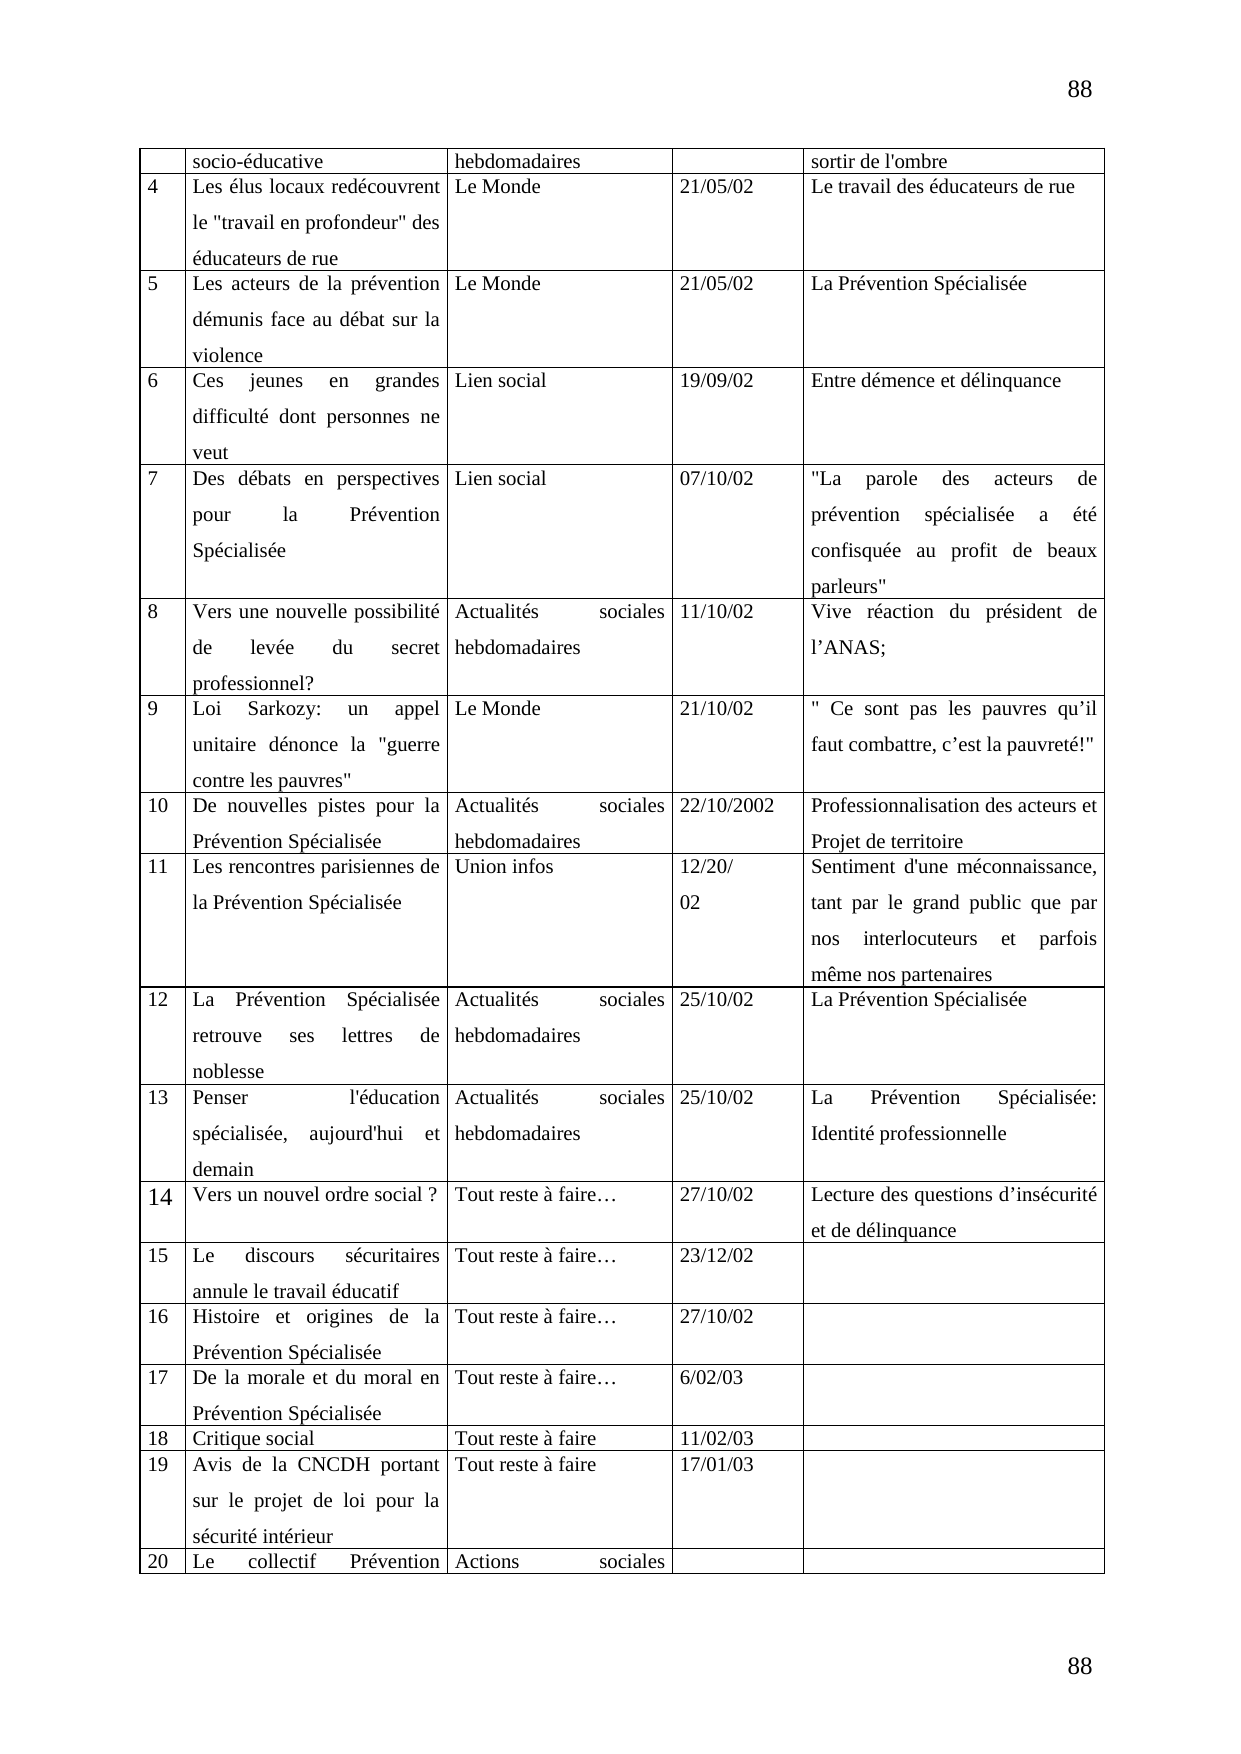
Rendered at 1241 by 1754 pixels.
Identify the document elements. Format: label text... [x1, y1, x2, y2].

table_cell 21/05/02 [673, 271, 803, 367]
table_cell De la morale et du moral en Prévention Spécialisée [186, 1365, 447, 1425]
table_cell La Prévention Spécialisée [804, 271, 1104, 367]
table_cell 11/10/02 [673, 599, 803, 695]
table_cell hebdomadaires [448, 149, 672, 173]
table_cell [804, 1365, 1104, 1425]
table_cell [804, 1243, 1104, 1303]
table_cell 6/02/03 [673, 1365, 803, 1425]
table_cell 5 [141, 271, 185, 367]
table_cell Tout reste à faire… [448, 1365, 672, 1425]
table_cell 19/09/02 [673, 368, 803, 464]
table_cell Le discours sécuritaires annule le travail éducatif [186, 1243, 447, 1303]
table_cell " Ce sont pas les pauvres qu’il faut combattre, c’est la pauvreté!" [804, 696, 1104, 792]
table_cell Entre démence et délinquance [804, 368, 1104, 464]
table_cell Tout reste à faire… [448, 1304, 672, 1364]
table_cell Actualités sociales hebdomadaires [448, 988, 672, 1083]
table_cell 11/02/03 [673, 1426, 803, 1450]
table_cell [673, 1549, 803, 1573]
table_cell Le Monde [448, 271, 672, 367]
table_cell Vers une nouvelle possibilité de levée du secret professionnel? [186, 599, 447, 695]
table_cell Le travail des éducateurs de rue [804, 174, 1104, 270]
table_cell 9 [141, 696, 185, 792]
table_cell Tout reste à faire… [448, 1243, 672, 1303]
table_cell Tout reste à faire… [448, 1182, 672, 1242]
table_cell Union infos [448, 854, 672, 986]
table_cell Vive réaction du président de l’ANAS; [804, 599, 1104, 695]
table_cell 4 [141, 174, 185, 270]
table_cell 23/12/02 [673, 1243, 803, 1303]
table_cell 19 [141, 1451, 185, 1548]
table_cell Histoire et origines de la Prévention Spécialisée [186, 1304, 447, 1364]
table_cell Les acteurs de la prévention démunis face au débat sur la violence [186, 271, 447, 367]
table_cell 25/10/02 [673, 988, 803, 1083]
table_cell 12/20/ 02 [673, 854, 803, 986]
table_cell Tout reste à faire [448, 1426, 672, 1450]
table_cell 12 [141, 988, 185, 1083]
table_cell 6 [141, 368, 185, 464]
table_cell "La parole des acteurs de prévention spécialisée a été confisquée au profit de beaux parleurs" [804, 465, 1104, 598]
table_cell 7 [141, 465, 185, 598]
table_cell Lecture des questions d’insécurité et de délinquance [804, 1182, 1104, 1242]
table_cell Les rencontres parisiennes de la Prévention Spécialisée [186, 854, 447, 986]
table_cell [804, 1549, 1104, 1573]
table_cell Professionnalisation des acteurs et Projet de territoire [804, 793, 1104, 853]
table_cell La Prévention Spécialisée retrouve ses lettres de noblesse [186, 988, 447, 1083]
table_cell 27/10/02 [673, 1304, 803, 1364]
table_cell Lien social [448, 465, 672, 598]
table_cell Des débats en perspectives pour la Prévention Spécialisée [186, 465, 447, 598]
table_cell 21/10/02 [673, 696, 803, 792]
table_cell [804, 1304, 1104, 1364]
table_cell 16 [141, 1304, 185, 1364]
table_cell Tout reste à faire [448, 1451, 672, 1548]
table_cell Actualités sociales hebdomadaires [448, 793, 672, 853]
table_cell De nouvelles pistes pour la Prévention Spécialisée [186, 793, 447, 853]
table_cell Actualités sociales hebdomadaires [448, 599, 672, 695]
table_cell Les élus locaux redécouvrent le "travail en profondeur" des éducateurs de rue [186, 174, 447, 270]
table_cell Le Monde [448, 696, 672, 792]
table_cell [804, 1426, 1104, 1450]
table_cell Ces jeunes en grandes difficulté dont personnes ne veut [186, 368, 447, 464]
table_cell 27/10/02 [673, 1182, 803, 1242]
table_cell La Prévention Spécialisée: Identité professionnelle [804, 1085, 1104, 1181]
table_cell 20 [141, 1549, 185, 1573]
table_cell Avis de la CNCDH portant sur le projet de loi pour la sécurité intérieur [186, 1451, 447, 1548]
table_cell Actions sociales [448, 1549, 672, 1573]
table_cell Actualités sociales hebdomadaires [448, 1085, 672, 1181]
table_cell 07/10/02 [673, 465, 803, 598]
table_cell Lien social [448, 368, 672, 464]
table_cell 11 [141, 854, 185, 986]
table_cell Loi Sarkozy: un appel unitaire dénonce la "guerre contre les pauvres" [186, 696, 447, 792]
table_cell 14 [141, 1182, 185, 1242]
table_cell Critique social [186, 1426, 447, 1450]
table_cell La Prévention Spécialisée [804, 988, 1104, 1083]
table_cell 21/05/02 [673, 174, 803, 270]
table_cell [673, 149, 803, 173]
table_cell [804, 1451, 1104, 1548]
table_cell 8 [141, 599, 185, 695]
table_cell sortir de l'ombre [804, 149, 1104, 173]
table_cell 18 [141, 1426, 185, 1450]
table_cell Vers un nouvel ordre social ? [186, 1182, 447, 1242]
table_cell Sentiment d'une méconnaissance, tant par le grand public que par nos interlocuteurs et parfois même nos partenaires [804, 854, 1104, 986]
table_cell 10 [141, 793, 185, 853]
table_cell [141, 149, 185, 173]
table_cell 13 [141, 1085, 185, 1181]
table_cell Le Monde [448, 174, 672, 270]
table_cell 17/01/03 [673, 1451, 803, 1548]
table_cell socio-éducative [186, 149, 447, 173]
table_cell 15 [141, 1243, 185, 1303]
table_cell Penser l'éducation spécialisée, aujourd'hui et demain [186, 1085, 447, 1181]
table_cell 22/10/2002 [673, 793, 803, 853]
table_cell Le collectif Prévention [186, 1549, 447, 1573]
table_cell 25/10/02 [673, 1085, 803, 1181]
table_cell 17 [141, 1365, 185, 1425]
